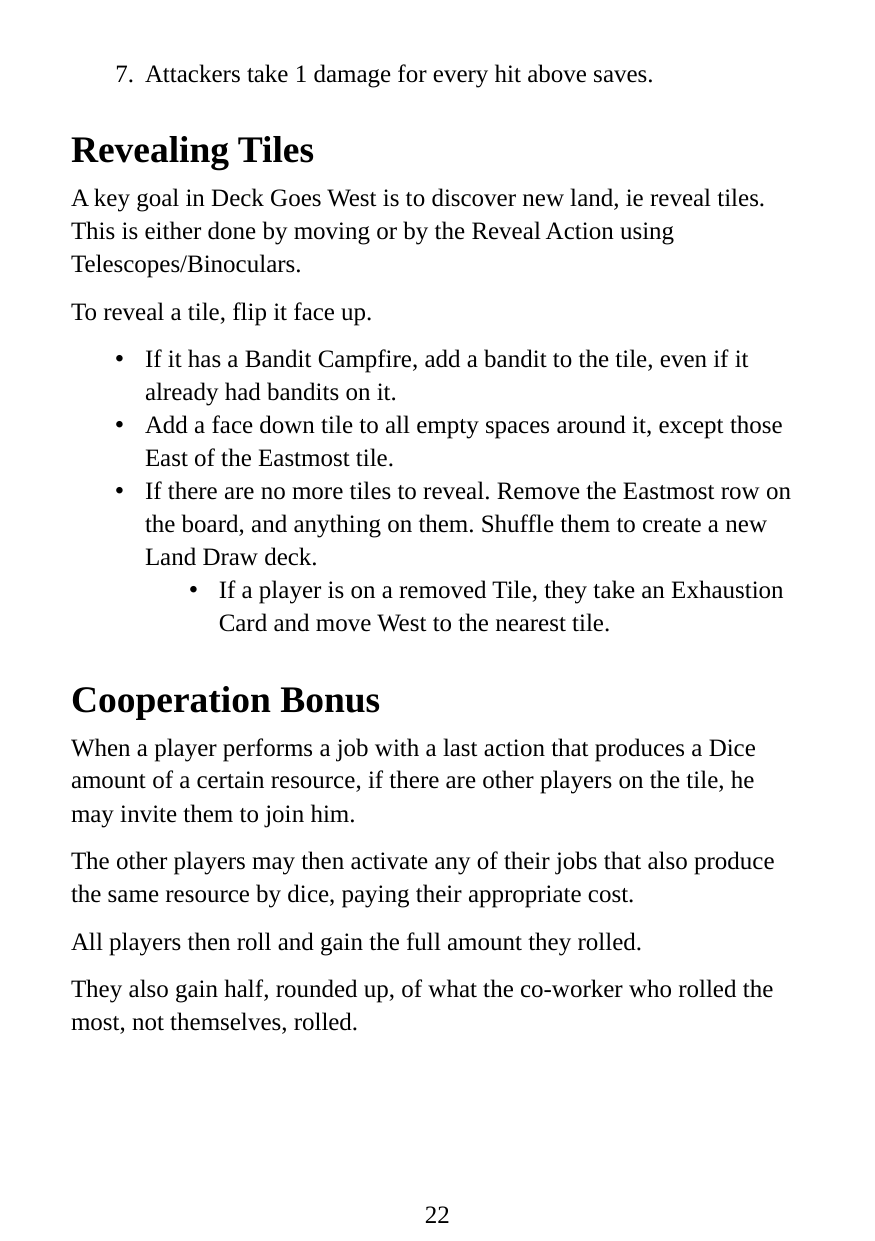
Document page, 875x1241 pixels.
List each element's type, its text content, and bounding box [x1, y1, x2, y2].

subtitle Cooperation Bonus [71, 677, 803, 720]
list Attackers take 1 damage for every hit above saves. [115, 59, 803, 88]
list Add a face down tile to all empty spaces around it, except those East of the Eastmost tile. [115, 410, 803, 472]
list If a player is on a removed Tile, they take an Exhaustion Card and move West to the nearest tile. [189, 576, 803, 637]
text All players then roll and gain the full amount they rolled. [71, 927, 803, 956]
text They also gain half, rounded up, of what the co-worker who rolled the most, not themselves, rolled. [71, 974, 803, 1036]
subtitle Revealing Tiles [71, 127, 803, 171]
list If it has a Bandit Campfire, add a bandit to the tile, even if it already had bandits on it. [115, 344, 803, 406]
text A key goal in Deck Goes West is to discover new land, ie reveal tiles. This is either done by moving or by the Reveal Action using Telescopes/Binoculars. [71, 183, 803, 278]
text To reveal a tile, flip it face up. [71, 297, 803, 326]
text When a player performs a job with a last action that produces a Dice amount of a certain resource, if there are other players on the tile, he may invite them to join him. [71, 733, 803, 827]
list If there are no more tiles to reveal. Remove the Eastmost row on the board, and anything on them. Shuffle them to create a new Land Draw deck. [115, 476, 803, 571]
text The other players may then activate any of their jobs that also produce the same resource by dice, paying their appropriate cost. [71, 846, 803, 908]
